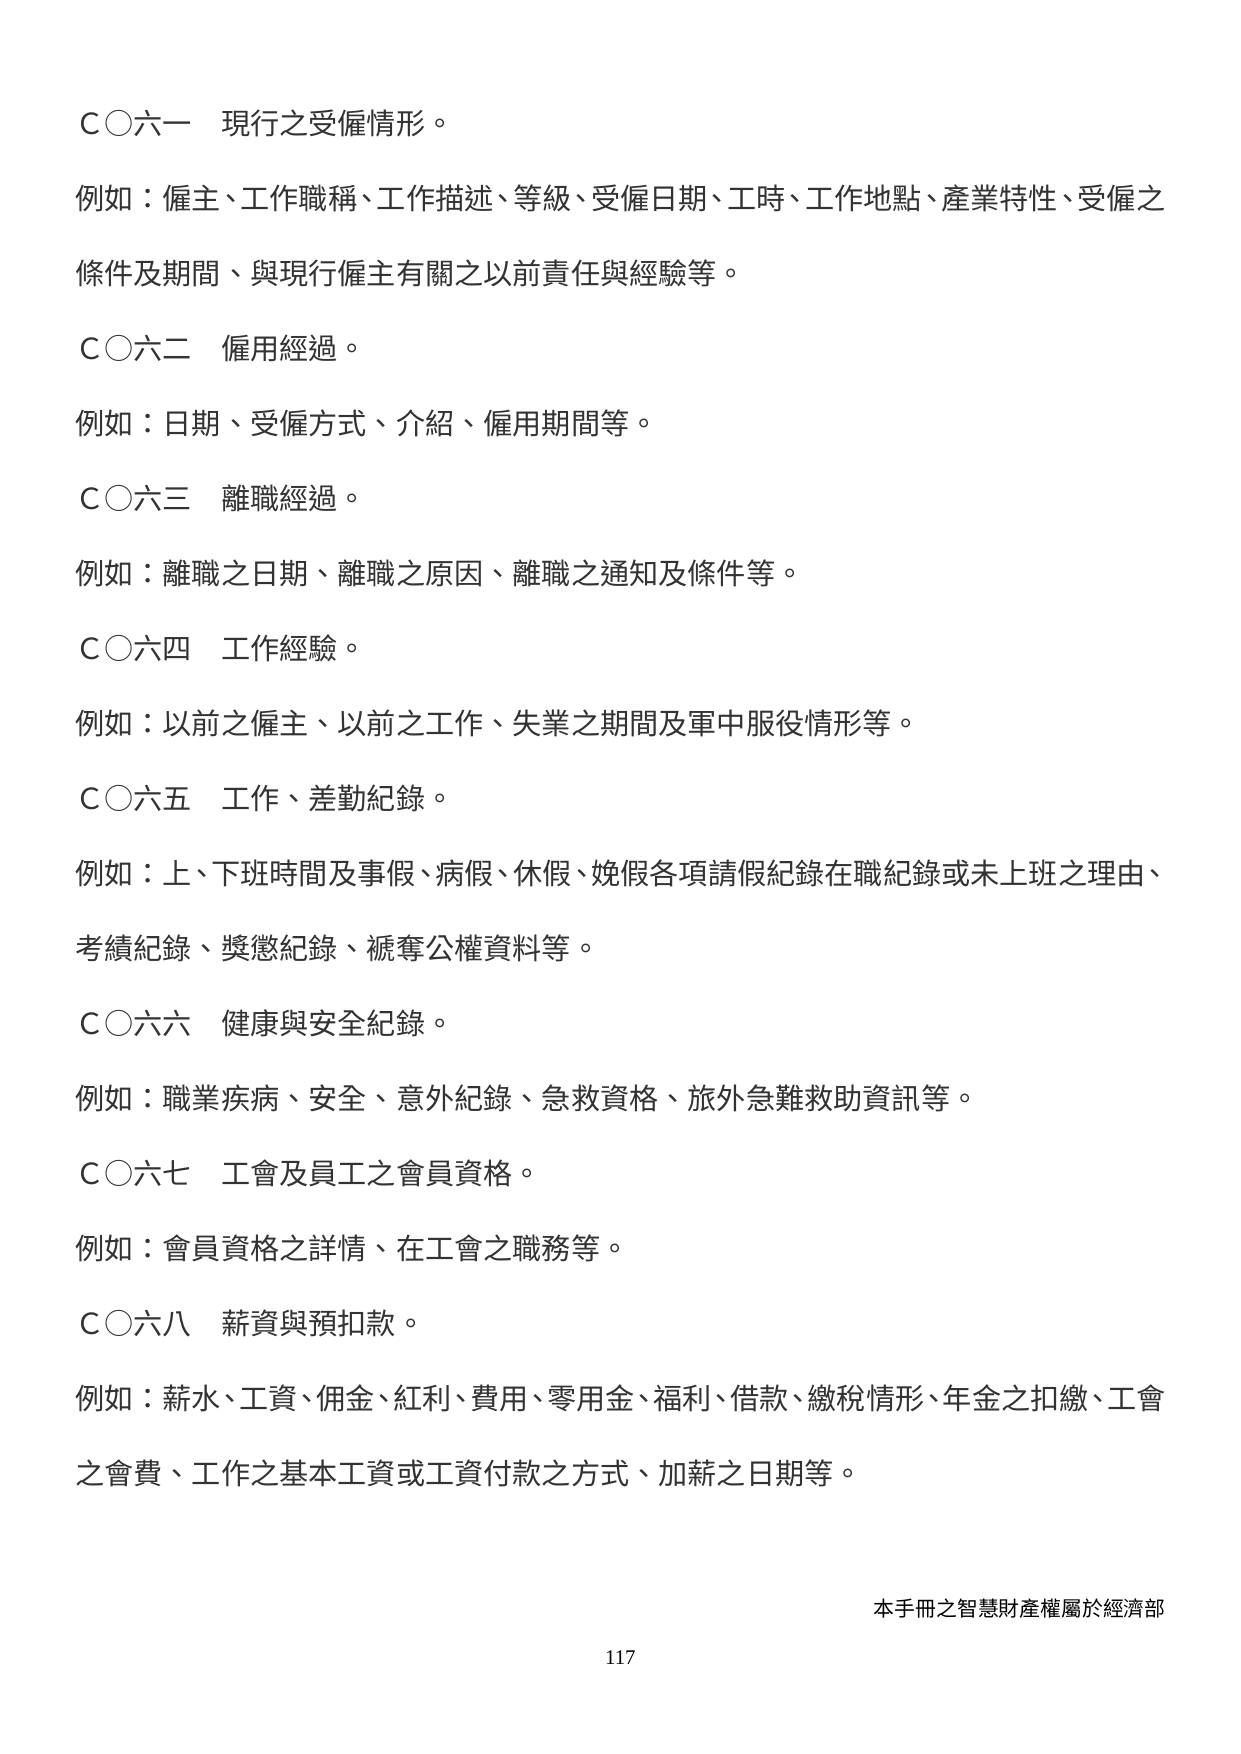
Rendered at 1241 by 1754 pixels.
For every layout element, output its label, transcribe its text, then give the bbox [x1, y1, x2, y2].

table_cell Ｃ○六七 工會及員工之會員資格。 例如：會員資格之詳情、在工會之職務等。 [72, 1134, 1168, 1284]
table_cell Ｃ○六四 工作經驗。 例如：以前之僱主、以前之工作、失業之期間及軍中服役情形等。 [72, 609, 1168, 759]
table_cell Ｃ○六二 僱用經過。 例如：日期、受僱方式、介紹、僱用期間等。 [72, 309, 1168, 459]
table_cell Ｃ○六六 健康與安全紀錄。 例如：職業疾病、安全、意外紀錄、急救資格、旅外急難救助資訊等。 [72, 984, 1168, 1134]
table_cell Ｃ○六一 現行之受僱情形。 例如：僱主、工作職稱、工作描述、等級、受僱日期、工時、工作地點、產業特性、受僱之條件及期間、與現行僱主有關之以前責任與經驗等。 [72, 84, 1168, 309]
table_cell Ｃ○六三 離職經過。 例如：離職之日期、離職之原因、離職之通知及條件等。 [72, 459, 1168, 609]
table_cell Ｃ○六五 工作、差勤紀錄。 例如：上、下班時間及事假、病假、休假、娩假各項請假紀錄在職紀錄或未上班之理由、考績紀錄、獎懲紀錄、褫奪公權資料等。 [72, 759, 1168, 984]
table_cell Ｃ○六八 薪資與預扣款。 例如：薪水、工資、佣金、紅利、費用、零用金、福利、借款、繳稅情形、年金之扣繳、工會之會費、工作之基本工資或工資付款之方式、加薪之日期等。 [72, 1284, 1168, 1509]
